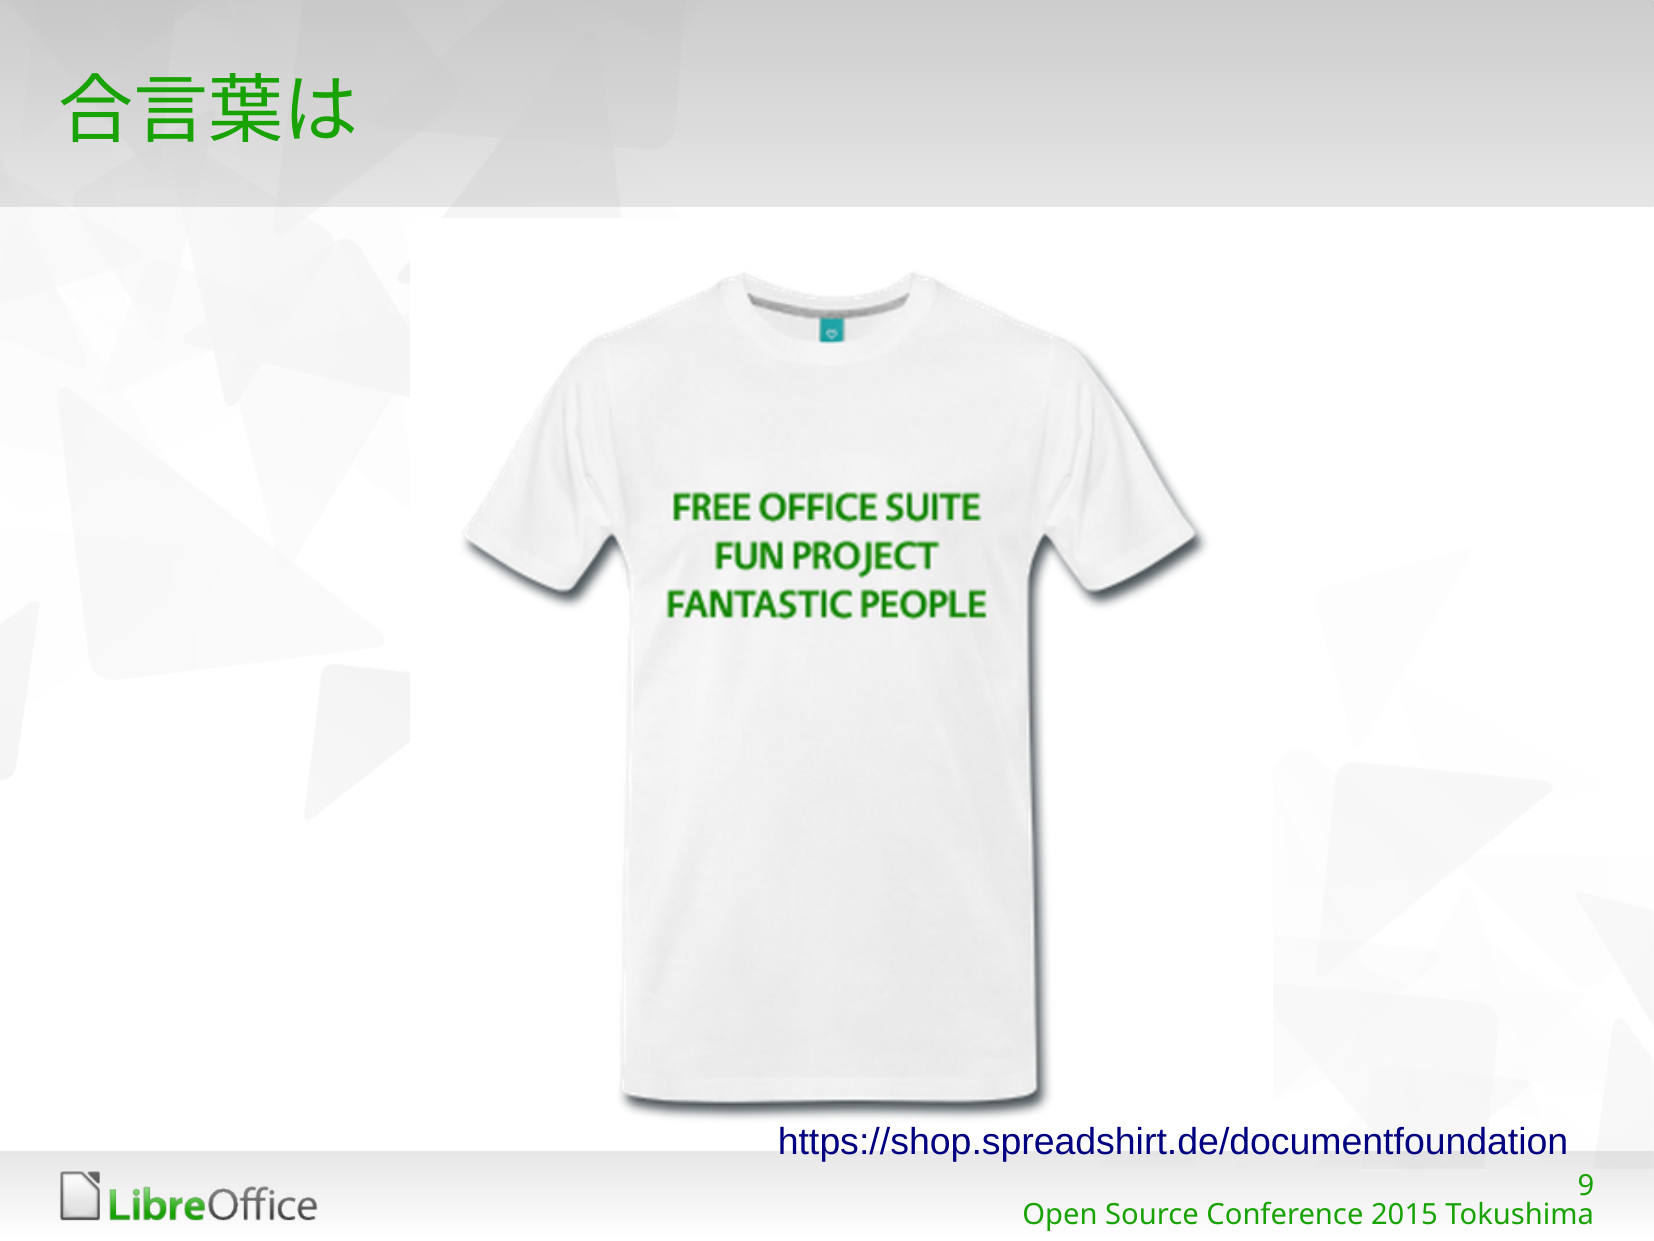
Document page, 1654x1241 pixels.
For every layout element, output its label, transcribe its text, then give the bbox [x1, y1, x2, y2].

text_box https://shop.spreadshirt.de/documentfoundation [763, 1113, 1584, 1170]
title 合言葉は [59, 29, 1595, 178]
picture [41, 1152, 337, 1240]
picture [0, 0, 1654, 1169]
